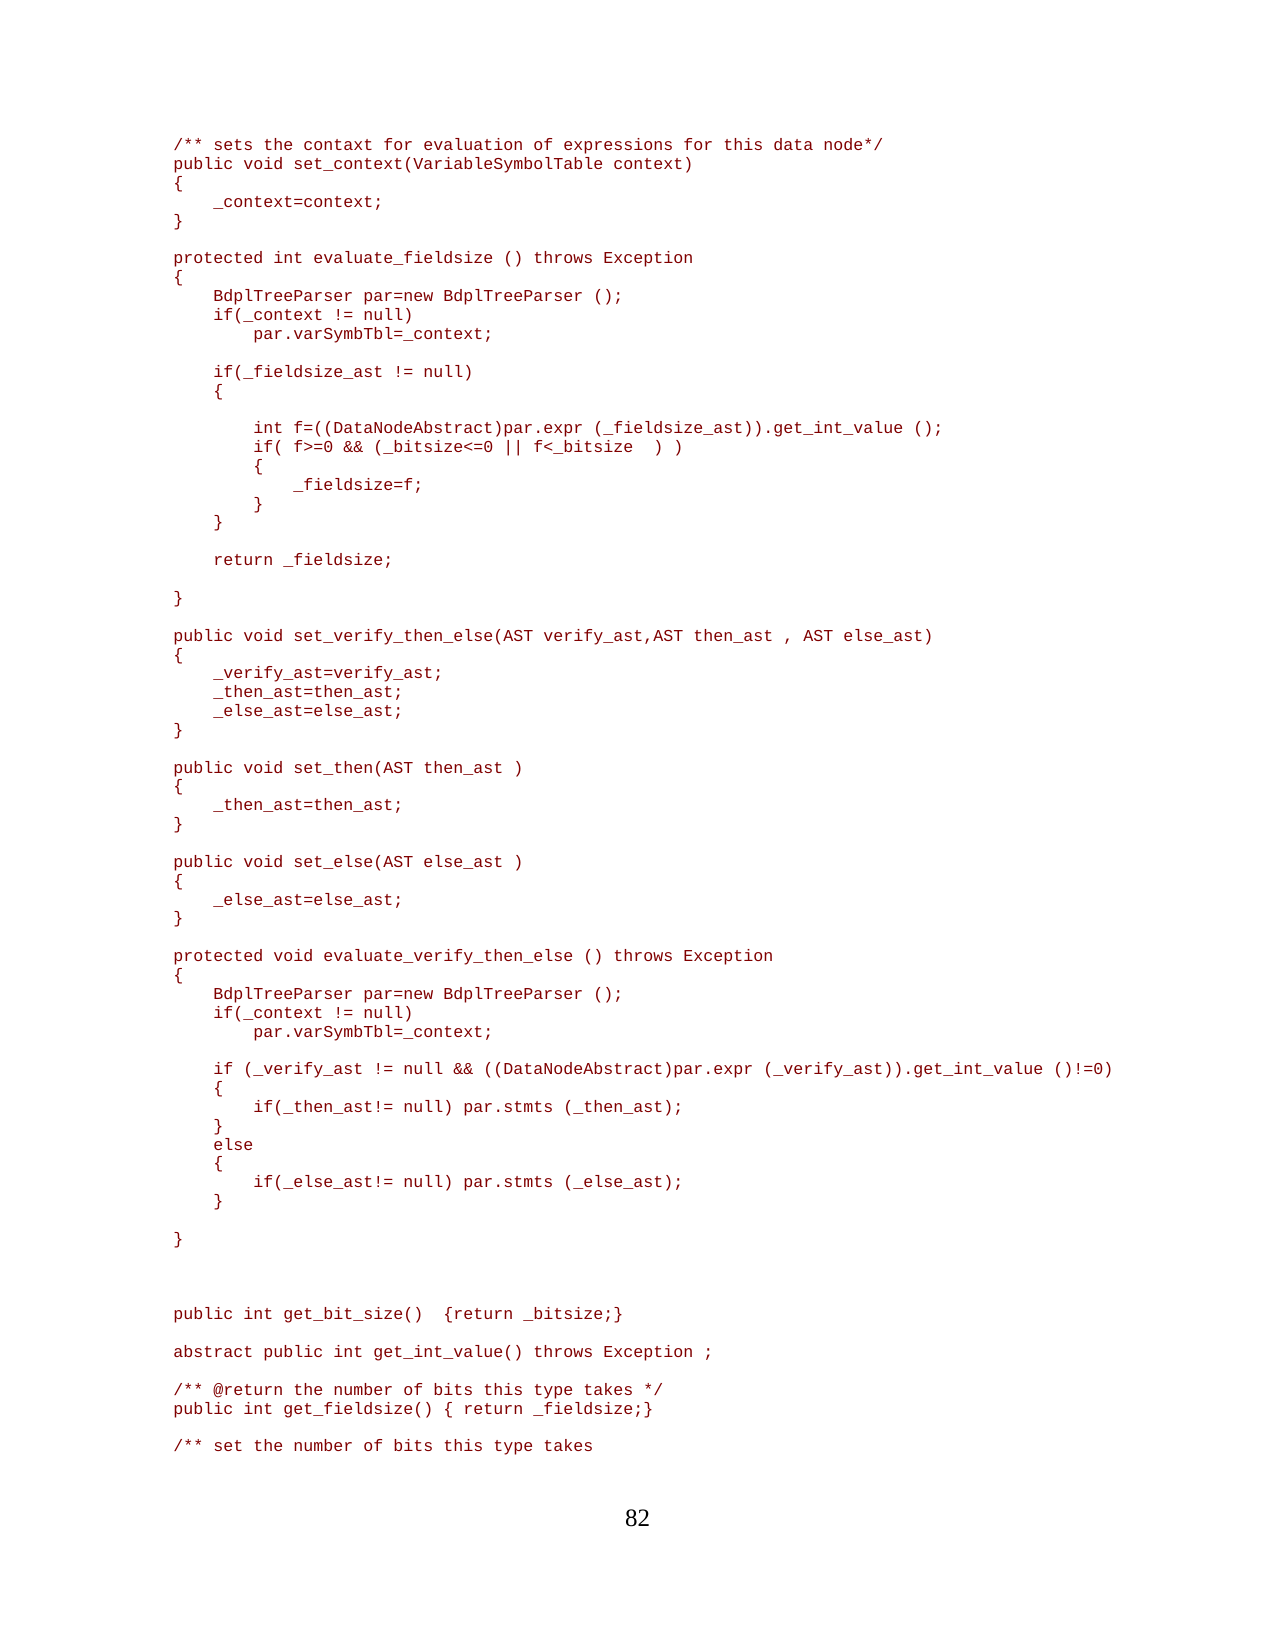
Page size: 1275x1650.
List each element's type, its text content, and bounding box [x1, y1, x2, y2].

text _then_ast=then_ast; [133, 797, 1157, 816]
text if( f>=0 && (_bitsize<=0 || f<_bitsize ) ) [133, 439, 1157, 457]
text if(_else_ast!= null) par.stmts (_else_ast); [133, 1174, 1157, 1193]
text { [133, 1080, 1157, 1098]
text } [133, 589, 1157, 608]
text if(_context != null) [133, 1004, 1157, 1023]
text _context=context; [133, 193, 1157, 212]
text return _fieldsize; [133, 552, 1157, 571]
text _fieldsize=f; [133, 476, 1157, 495]
text _else_ast=else_ast; [133, 703, 1157, 721]
text } [133, 1117, 1157, 1136]
text abstract public int get_int_value() throws Exception ; [133, 1344, 1157, 1362]
text { [133, 967, 1157, 985]
text public int get_bit_size() {return _bitsize;} [133, 1306, 1157, 1325]
text } [133, 212, 1157, 231]
text { [133, 269, 1157, 288]
text par.varSymbTbl=_context; [133, 1023, 1157, 1042]
text par.varSymbTbl=_context; [133, 326, 1157, 344]
text public void set_verify_then_else(AST verify_ast,AST then_ast , AST else_ast) [133, 627, 1157, 646]
text /** set the number of bits this type takes [133, 1438, 1157, 1457]
text /** @return the number of bits this type takes */ [133, 1381, 1157, 1400]
text } [133, 1231, 1157, 1249]
text { [133, 175, 1157, 193]
text { [133, 872, 1157, 891]
text public void set_else(AST else_ast ) [133, 853, 1157, 872]
text public int get_fieldsize() { return _fieldsize;} [133, 1400, 1157, 1419]
text } [133, 721, 1157, 740]
text else [133, 1136, 1157, 1155]
text int f=((DataNodeAbstract)par.expr (_fieldsize_ast)).get_int_value (); [133, 420, 1157, 439]
text public void set_context(VariableSymbolTable context) [133, 156, 1157, 175]
text if (_verify_ast != null && ((DataNodeAbstract)par.expr (_verify_ast)).get_int_value ()!=0) [133, 1061, 1157, 1080]
text _else_ast=else_ast; [133, 891, 1157, 910]
text { [133, 457, 1157, 476]
text { [133, 1155, 1157, 1174]
text /** sets the contaxt for evaluation of expressions for this data node*/ [133, 137, 1157, 156]
text } [133, 514, 1157, 533]
text } [133, 910, 1157, 929]
text { [133, 778, 1157, 797]
text _verify_ast=verify_ast; [133, 665, 1157, 684]
text _then_ast=then_ast; [133, 684, 1157, 703]
text if(_then_ast!= null) par.stmts (_then_ast); [133, 1098, 1157, 1117]
text if(_fieldsize_ast != null) [133, 363, 1157, 382]
text if(_context != null) [133, 307, 1157, 326]
text protected void evaluate_verify_then_else () throws Exception [133, 948, 1157, 967]
text { [133, 382, 1157, 401]
text BdplTreeParser par=new BdplTreeParser (); [133, 985, 1157, 1004]
text BdplTreeParser par=new BdplTreeParser (); [133, 288, 1157, 307]
text { [133, 646, 1157, 665]
text } [133, 495, 1157, 514]
text } [133, 816, 1157, 834]
text protected int evaluate_fieldsize () throws Exception [133, 250, 1157, 269]
text public void set_then(AST then_ast ) [133, 759, 1157, 778]
text } [133, 1193, 1157, 1212]
